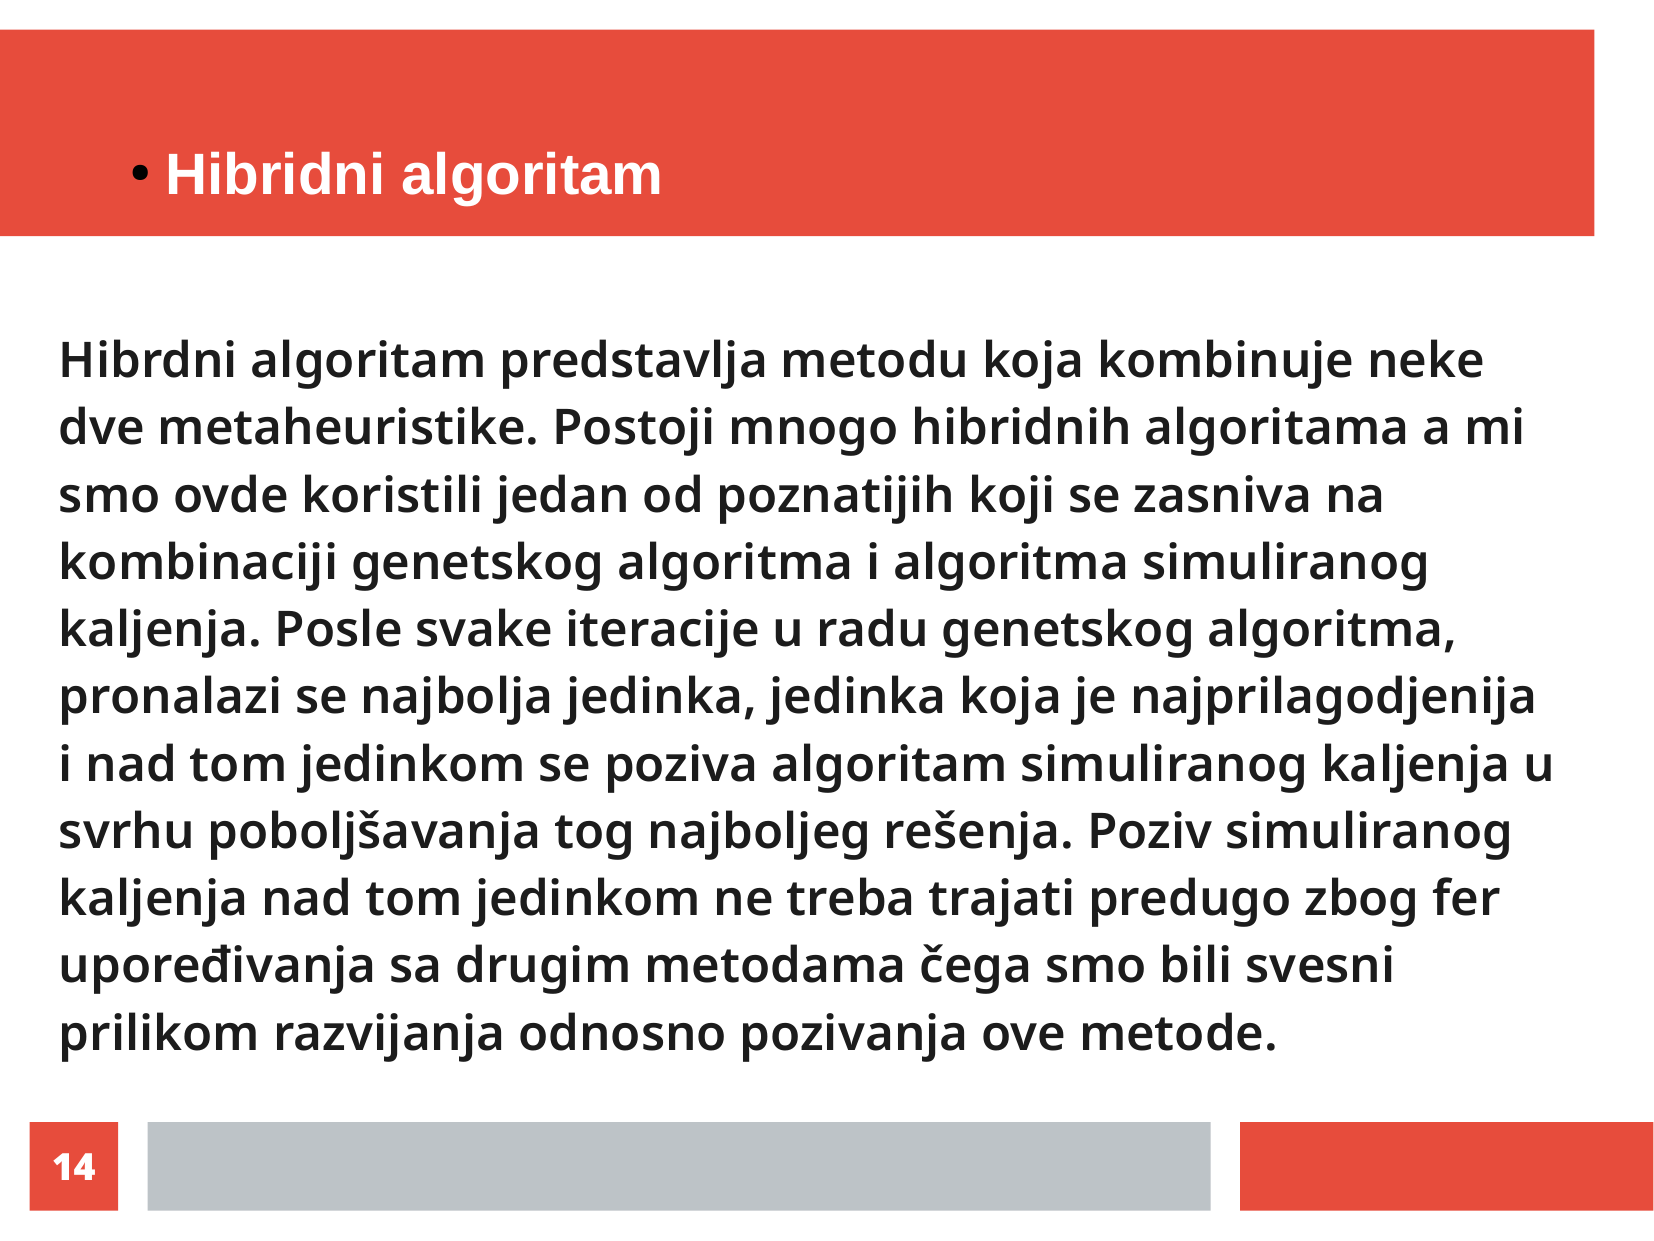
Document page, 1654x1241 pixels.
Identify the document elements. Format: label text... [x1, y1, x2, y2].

list Hibrdni algoritam predstavlja metodu koja kombinuje neke dve metaheuristike. Postoji mnogo hibridnih algoritama a mi smo ovde koristili jedan od poznatijih koji se zasniva na kombinaciji genetskog algoritma i algoritma simuliranog kaljenja. Posle svake iteracije u radu genetskog algoritma, pronalazi se najbolja jedinka, jedinka koja je najprilagodjenija i nad tom jedinkom se poziva algoritam simuliranog kaljenja u svrhu poboljšavanja tog najboljeg rešenja. Poziv simuliranog kaljenja nad tom jedinkom ne treba trajati predugo zbog fer upoređivanja sa drugim metodama čega smo bili svesni prilikom razvijanja odnosno pozivanja ove metode. [59, 324, 1565, 1093]
title Hibridni algoritam [59, 59, 1595, 207]
